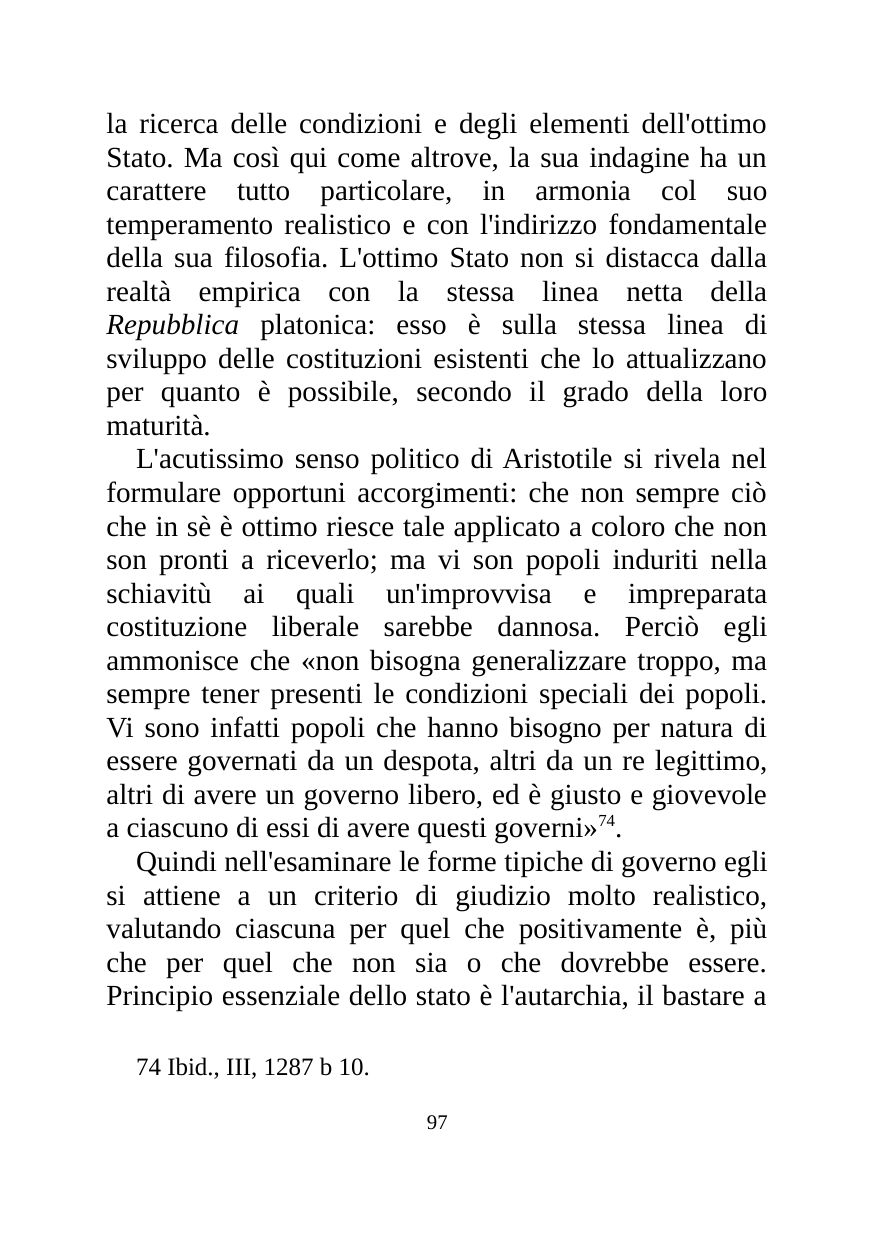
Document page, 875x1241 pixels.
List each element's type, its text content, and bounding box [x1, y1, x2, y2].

text L'acutissimo senso politico di Aristotile si rivela nel formulare opportuni accorgimenti: che non sempre ciò che in sè è ottimo riesce tale applicato a coloro che non son pronti a riceverlo; ma vi son popoli induriti nella schiavitù ai quali un'improvvisa e impreparata costituzione liberale sarebbe dannosa. Perciò egli ammonisce che «non bisogna generalizzare troppo, ma sempre tener presenti le condizioni speciali dei popoli. Vi sono infatti popoli che hanno bisogno per natura di essere governati da un despota, altri da un re legittimo, altri di avere un governo libero, ed è giusto e giovevole a ciascuno di essi di avere questi governi». [106, 442, 768, 844]
text la ricerca delle condizioni e degli elementi dell'ottimo Stato. Ma così qui come altrove, la sua indagine ha un carattere tutto particolare, in armonia col suo temperamento realistico e con l'indirizzo fondamentale della sua filosofia. L'ottimo Stato non si distacca dalla realtà empirica con la stessa linea netta della Repubblica platonica: esso è sulla stessa linea di sviluppo delle costituzioni esistenti che lo attualizzano per quanto è possibile, secondo il grado della loro maturità. [106, 106, 768, 442]
text Ibid., III, 1287 b 10. [106, 1052, 768, 1080]
text Quindi nell'esaminare le forme tipiche di governo egli si attiene a un criterio di giudizio molto realistico, valutando ciascuna per quel che positivamente è, più che per quel che non sia o che dovrebbe essere. Principio essenziale dello stato è l'autarchia, il bastare a [106, 844, 768, 1012]
